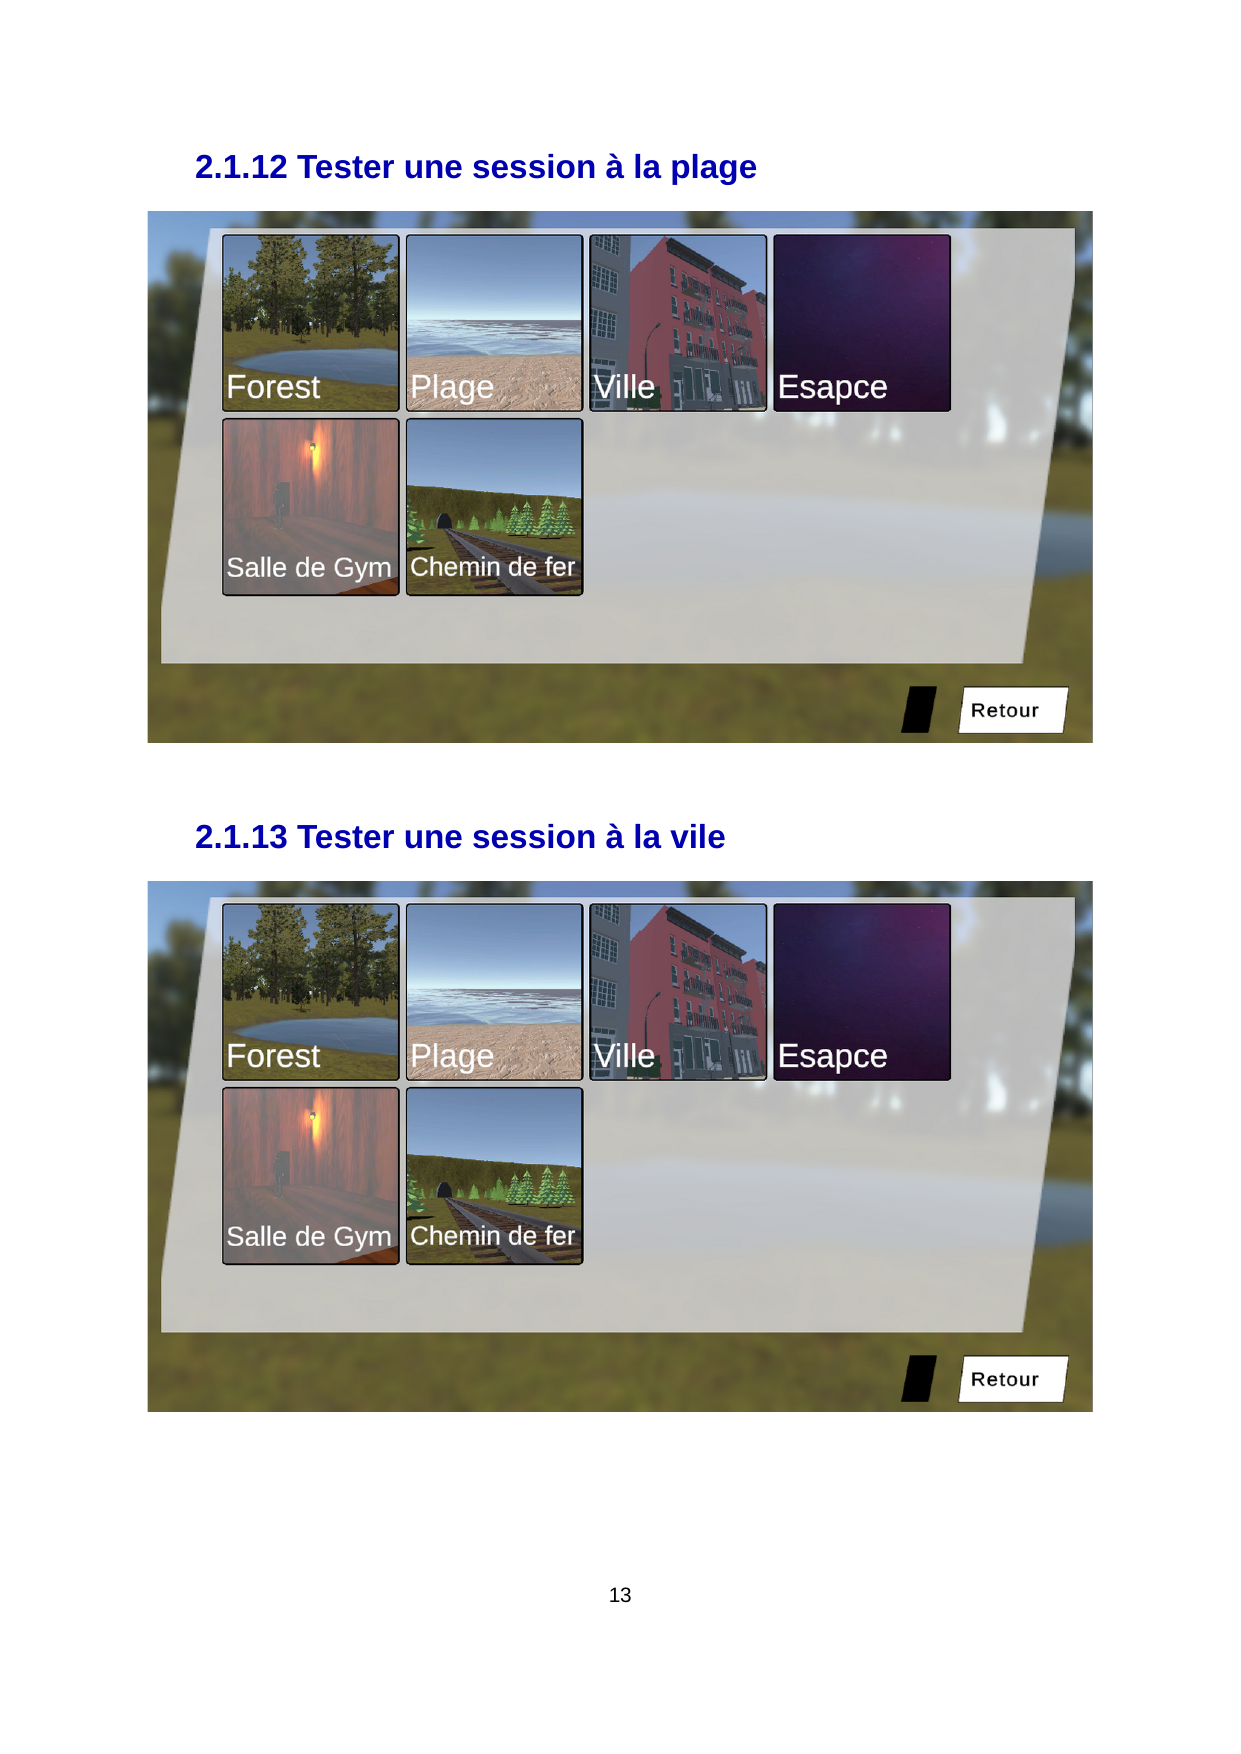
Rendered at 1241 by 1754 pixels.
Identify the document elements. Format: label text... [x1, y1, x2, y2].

subtitle Tester une session à la plage [148, 148, 1093, 186]
subtitle Tester une session à la vile [148, 817, 1093, 856]
picture [147, 881, 1093, 1412]
picture [147, 211, 1093, 743]
